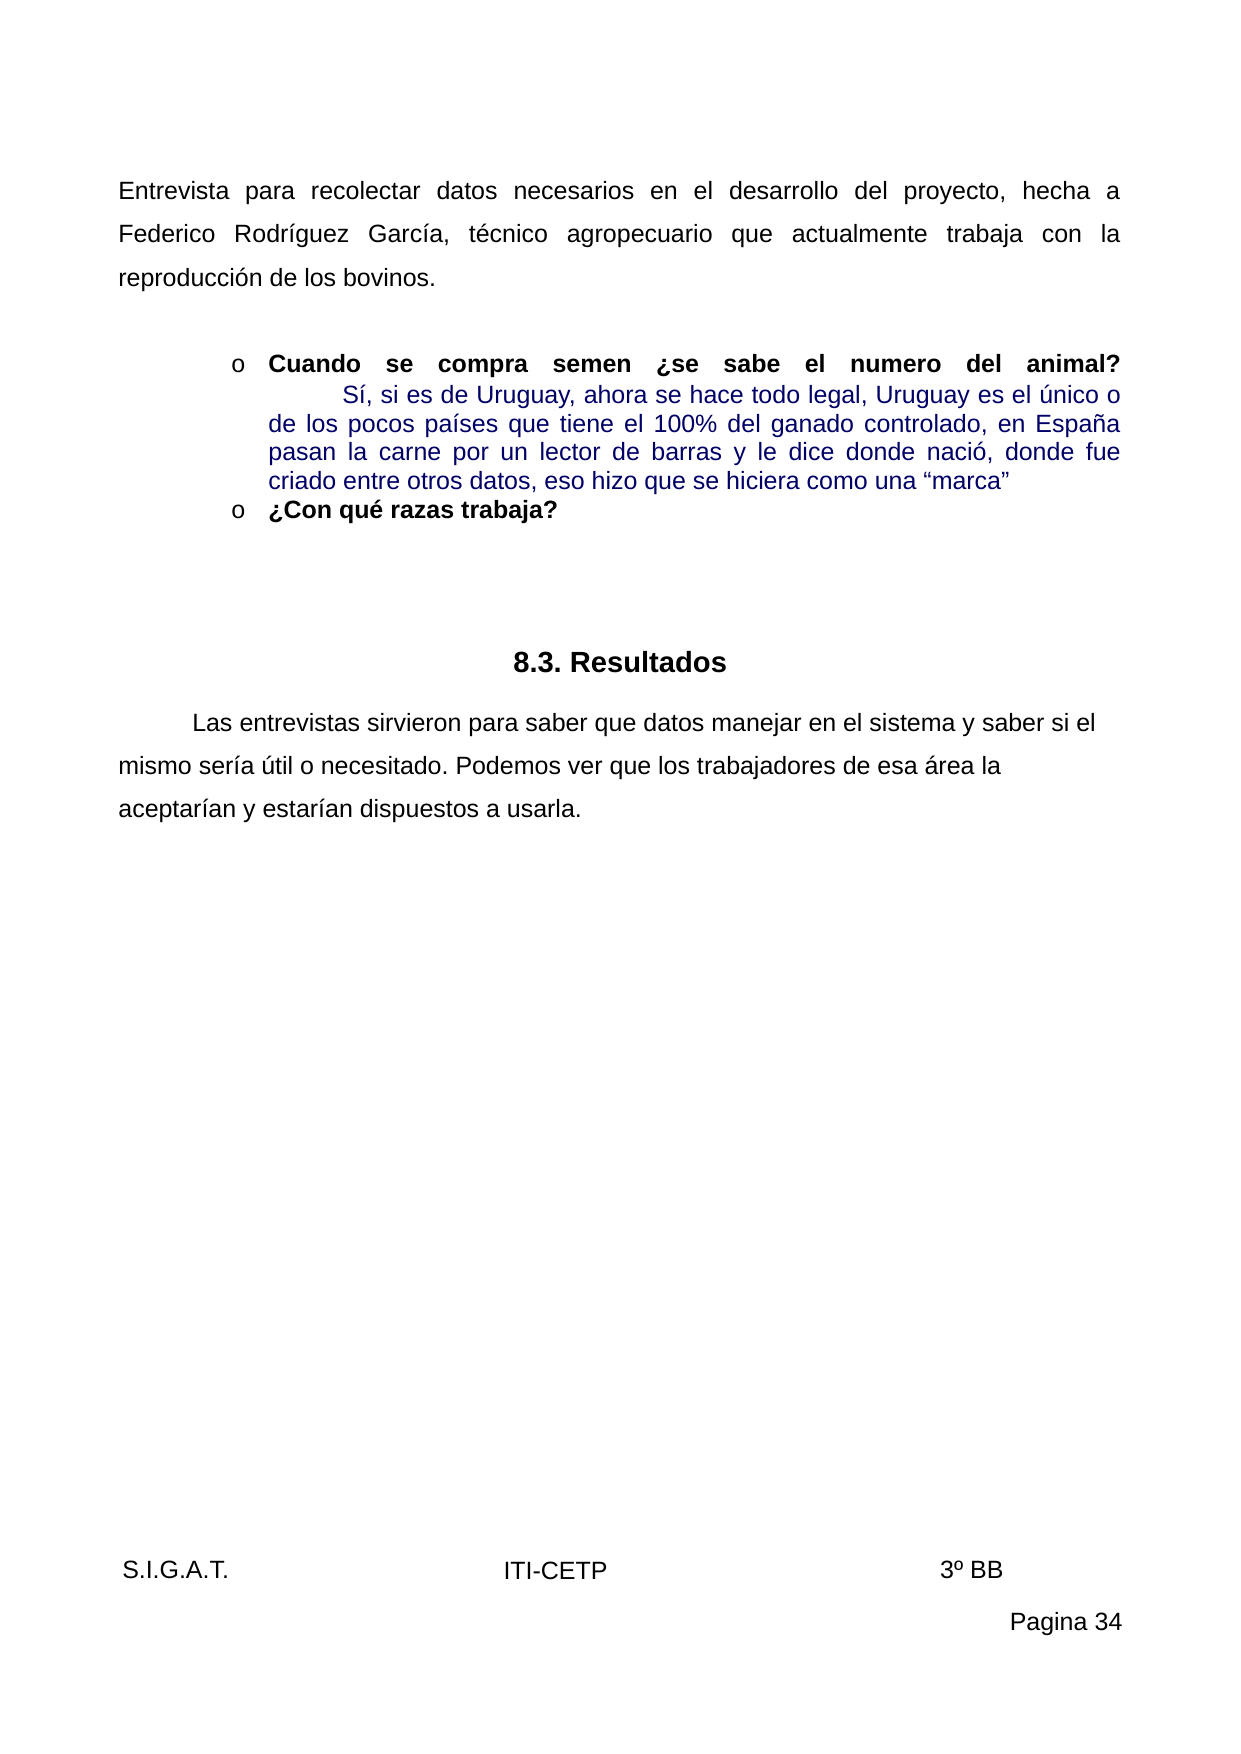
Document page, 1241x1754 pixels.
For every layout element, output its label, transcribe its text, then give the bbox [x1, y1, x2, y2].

list 8.3. Resultados [118, 646, 1122, 679]
text Las entrevistas sirvieron para saber que datos manejar en el sistema y saber si el mismo sería útil o necesitado. Podemos ver que los trabajadores de esa área la aceptarían y estarían dispuestos a usarla. [118, 708, 1122, 823]
list Cuando se compra semen ¿se sabe el numero del animal? Sí, si es de Uruguay, ahora se hace todo legal, Uruguay es el único o de los pocos países que tiene el 100% del ganado controlado, en España pasan la carne por un lector de barras y le dice donde nació, donde fue criado entre otros datos, eso hizo que se hiciera como una “marca” [231, 349, 1122, 495]
text Entrevista para recolectar datos necesarios en el desarrollo del proyecto, hecha a Federico Rodríguez García, técnico agropecuario que actualmente trabaja con la reproducción de los bovinos. [118, 176, 1122, 291]
list ¿Con qué razas trabaja? [231, 495, 1122, 526]
